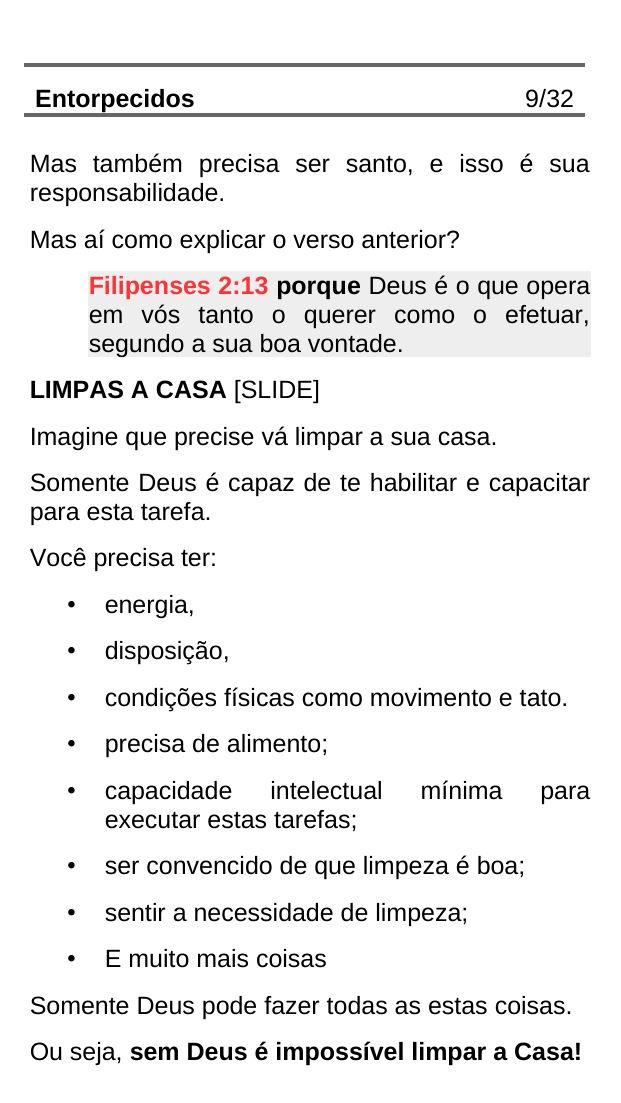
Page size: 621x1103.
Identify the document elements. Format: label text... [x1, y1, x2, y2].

list disposição, [67, 636, 591, 665]
text Mas aí como explicar o verso anterior? [29, 225, 591, 253]
text Somente Deus é capaz de te habilitar e capacitar para esta tarefa. [29, 468, 591, 526]
list precisa de alimento; [67, 729, 591, 758]
text Mas também precisa ser santo, e isso é sua responsabilidade. [29, 149, 591, 207]
text Você precisa ter: [29, 543, 591, 572]
list E muito mais coisas [67, 944, 591, 973]
list sentir a necessidade de limpeza; [67, 898, 591, 927]
list ser convencido de que limpeza é boa; [67, 851, 591, 880]
list energia, [67, 590, 591, 618]
list condições físicas como movimento e tato. [67, 683, 591, 712]
text Imagine que precise vá limpar a sua casa. [29, 422, 591, 450]
list Filipenses 2:13 porque Deus é o que opera em vós tanto o querer como o efetuar, segundo a sua boa vontade. [88, 271, 591, 357]
text LIMPAS A CASA [SLIDE] [29, 375, 591, 404]
list capacidade intelectual mínima para executar estas tarefas; [67, 776, 591, 833]
text Ou seja, sem Deus é impossível limpar a Casa! [29, 1037, 591, 1066]
text Somente Deus pode fazer todas as estas coisas. [29, 991, 591, 1020]
